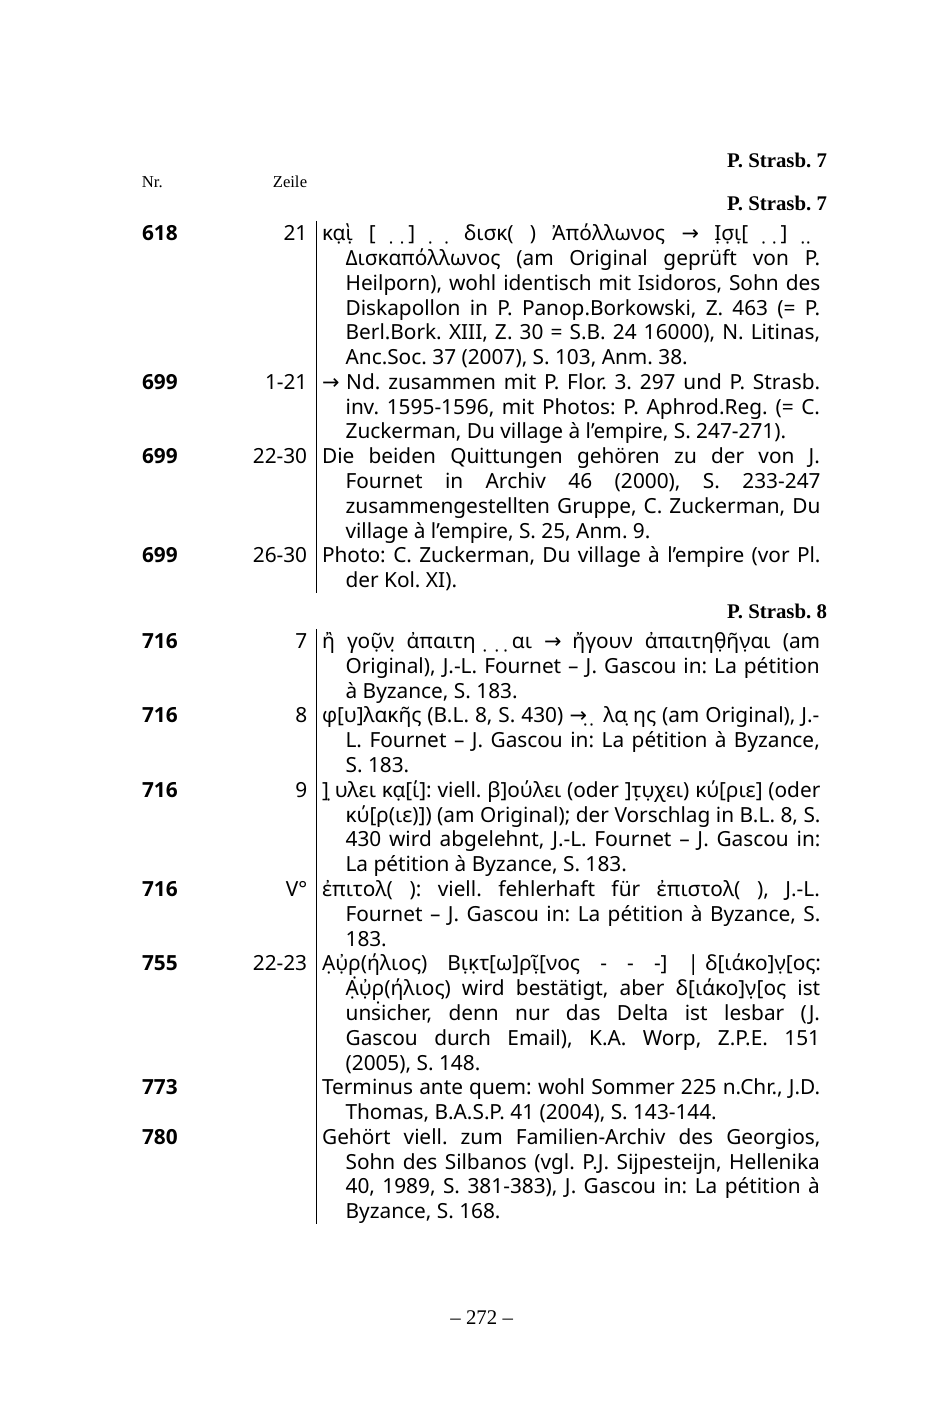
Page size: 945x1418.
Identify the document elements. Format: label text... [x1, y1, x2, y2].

table_cell 699 [136, 444, 224, 543]
table_cell 22-30 [224, 444, 316, 543]
table_cell [224, 1125, 316, 1224]
table_cell Die beiden Quittungen gehören zu der von J. Fournet in Archiv 46 (2000), S. 233-247 zusammengestellten Gruppe, C. Zuckerman, Du village à l’empire, S. 25, Anm. 9. [317, 444, 827, 543]
table_cell 716 [136, 877, 224, 951]
table_cell 716 [136, 703, 224, 777]
table_cell Α̣ὐ̣ρ̣(ήλιος) Βι̣κ̣τ[ω]ρῖ̣[νος - - -] | δ[ιάκο]ν̣[ος: Α̣ὐ̣ρ̣(ήλιος) wird bestätigt, aber δ[ιάκο]ν̣[ος ist unsicher, denn nur das Delta ist lesbar (J. Gascou durch Email), K.A. Worp, Z.P.E. 151 (2005), S. 148. [317, 951, 827, 1075]
table_cell 8 [224, 703, 316, 777]
table_cell 26-30 [224, 543, 316, 593]
table_header 618 [136, 221, 224, 369]
table_header 7 [224, 629, 316, 703]
table_cell Terminus ante quem: wohl Sommer 225 n.Chr., J.D. Thomas, B.A.S.P. 41 (2004), S. 143-144. [317, 1075, 827, 1124]
table_cell 22-23 [224, 951, 316, 1075]
table_cell → Nd. zusammen mit P. Flor. 3. 297 und P. Strasb. inv. 1595-1596, mit Photos: P. Aphrod.Reg. (= C. Zuckerman, Du village à l’empire, S. 247-271). [317, 370, 827, 444]
table_cell 780 [136, 1125, 224, 1224]
table_cell 1-21 [224, 370, 316, 444]
table_cell 699 [136, 543, 224, 593]
table_cell 716 [136, 778, 224, 877]
table_cell [224, 1075, 316, 1124]
table_header κα̣ὶ̣ [ ̣ ̣] ̣ ̣ δισκ( ) Ἀπόλλωνος → Ι̣σ̣ι̣[ ̣ ̣] ̣ ̣ Δισκαπόλλωνος (am Original geprüft von P. Heilporn), wohl identisch mit Isidoros, Sohn des Diskapollon in P. Panop.Borkowski, Z. 463 (= P. Berl.Bork. XIII, Z. 30 = S.B. 24 16000), N. Litinas, Anc.Soc. 37 (2007), S. 103, Anm. 38. [317, 221, 827, 369]
table_cell φ[υ]λακῆς (B.L. 8, S. 430) → ̣ ̣ λα ̣ης (am Original), J.-L. Fournet – J. Gascou in: La pétition à Byzance, S. 183. [317, 703, 827, 777]
table_cell 755 [136, 951, 224, 1075]
table_header 716 [136, 629, 224, 703]
table_cell Gehört viell. zum Familien-Archiv des Georgios, Sohn des Silbanos (vgl. P.J. Sijpesteijn, Hellenika 40, 1989, S. 381-383), J. Gascou in: La pétition à Byzance, S. 168. [317, 1125, 827, 1224]
table_cell Photo: C. Zuckerman, Du village à l’empire (vor Pl. der Kol. XI). [317, 543, 827, 593]
table_cell 773 [136, 1075, 224, 1124]
table_header 21 [224, 221, 316, 369]
table_cell 9 [224, 778, 316, 877]
table_cell ] ̣υλει κα̣[ί]: viell. β]ούλει (oder ]τ̣υ̣χει) κύ[ριε] (oder κύ[ρ(ιε)]) (am Original); der Vorschlag in B.L. 8, S. 430 wird abgelehnt, J.-L. Fournet – J. Gascou in: La pétition à Byzance, S. 183. [317, 778, 827, 877]
table_header ἢ γοῦ̣ν̣ ἀπαιτη ̣ ̣ ̣αι → ἤγουν ἀπαιτηθ̣ῆν̣αι (am Original), J.-L. Fournet – J. Gascou in: La pétition à Byzance, S. 183. [317, 629, 827, 703]
table_cell ἐπιτολ( ): viell. fehlerhaft für ἐπιστολ( ), J.-L. Fournet – J. Gascou in: La pétition à Byzance, S. 183. [317, 877, 827, 951]
table_cell 699 [136, 370, 224, 444]
table_cell V° [224, 877, 316, 951]
subtitle P. Strasb. 7 [136, 191, 827, 215]
subtitle P. Strasb. 8 [136, 599, 827, 623]
